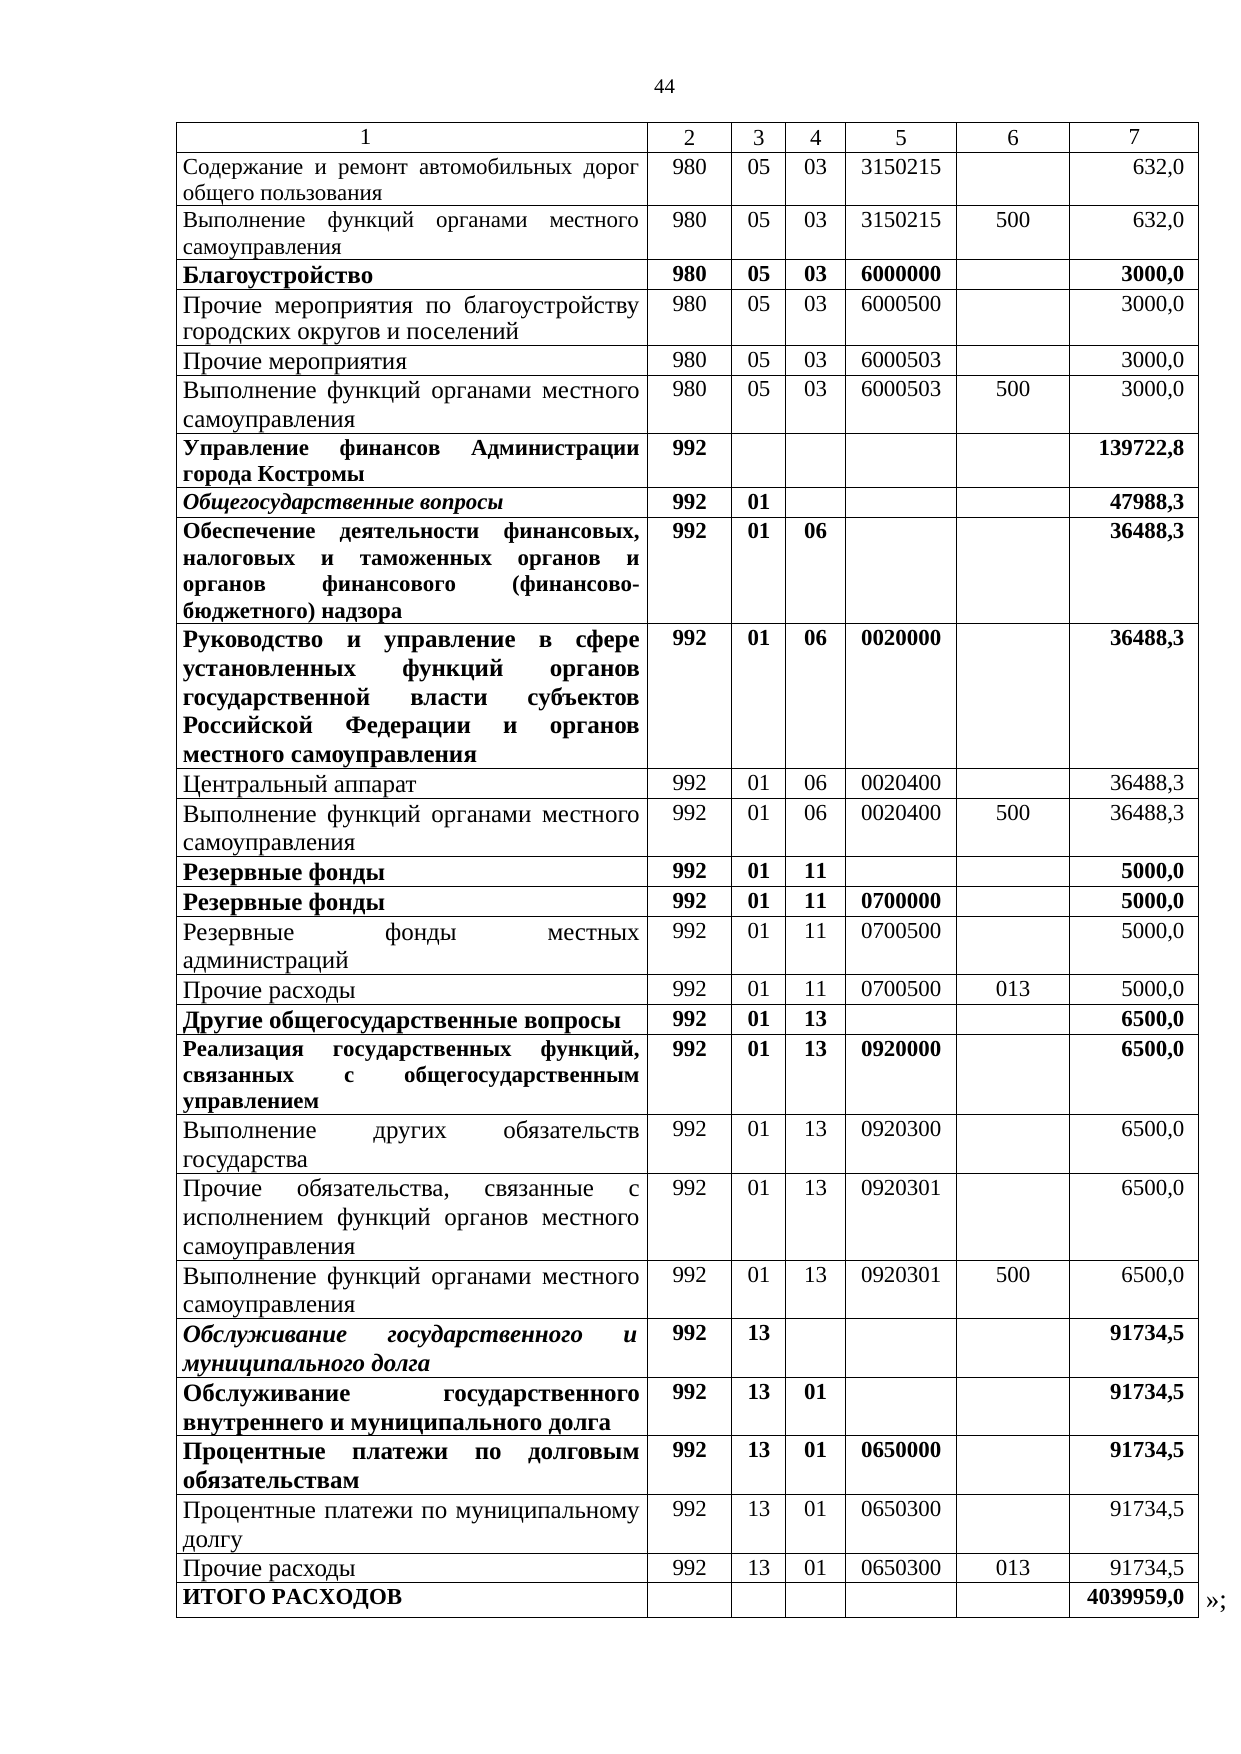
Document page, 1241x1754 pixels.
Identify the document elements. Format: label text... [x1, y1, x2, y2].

table_cell 01 [786, 1378, 845, 1435]
table_cell Выполнение функций органами местного самоуправления [177, 1261, 647, 1318]
table_cell [1199, 1004, 1235, 1034]
table_cell [957, 1583, 1069, 1617]
table_cell [1199, 856, 1235, 886]
table_header [1199, 122, 1235, 152]
table_cell [1199, 1260, 1235, 1318]
table_cell 992 [648, 1554, 731, 1582]
table_cell 36488,3 [1070, 769, 1198, 798]
table_cell 0700500 [846, 917, 956, 974]
table_cell [1199, 345, 1235, 374]
table_cell 01 [732, 1261, 785, 1318]
table_cell 0020400 [846, 769, 956, 798]
table_cell 05 [732, 206, 785, 259]
table_cell 6500,0 [1070, 1261, 1198, 1318]
table_cell 01 [732, 1174, 785, 1260]
table_cell [732, 1583, 785, 1617]
table_cell 3000,0 [1070, 290, 1198, 345]
table_cell [957, 624, 1069, 768]
table_cell 05 [732, 346, 785, 374]
table_cell 03 [786, 376, 845, 433]
table_cell [957, 1319, 1069, 1377]
table_cell 980 [648, 206, 731, 259]
table_cell 03 [786, 346, 845, 374]
table_cell [786, 1319, 845, 1377]
table_cell 11 [786, 887, 845, 916]
table_cell [846, 434, 956, 487]
table_cell 992 [648, 1261, 731, 1318]
table_cell 992 [648, 434, 731, 487]
table_cell 91734,5 [1070, 1378, 1198, 1435]
table_cell 36488,3 [1070, 624, 1198, 768]
table_cell 992 [648, 857, 731, 886]
table_cell 01 [732, 518, 785, 623]
table_cell 3150215 [846, 206, 956, 259]
table_cell 03 [786, 153, 845, 205]
table_cell 992 [648, 769, 731, 798]
table_cell 500 [957, 799, 1069, 856]
table_cell Управление финансов Администрации города Костромы [177, 434, 647, 487]
table_cell 13 [732, 1319, 785, 1377]
table_cell [1199, 259, 1235, 289]
table_cell 3150215 [846, 153, 956, 205]
table_cell 91734,5 [1070, 1495, 1198, 1552]
table_cell [1199, 1435, 1235, 1494]
table_cell [1199, 1377, 1235, 1435]
table_cell [1199, 517, 1235, 623]
table_cell 91734,5 [1070, 1554, 1198, 1582]
table_cell [957, 346, 1069, 374]
table_cell 91734,5 [1070, 1436, 1198, 1494]
table_cell Центральный аппарат [177, 769, 647, 798]
table_cell 6000503 [846, 346, 956, 374]
table_cell 992 [648, 518, 731, 623]
table_cell 0920300 [846, 1115, 956, 1172]
table_cell 01 [786, 1436, 845, 1494]
table_cell [846, 518, 956, 623]
table_cell [1199, 487, 1235, 517]
table_cell [957, 434, 1069, 487]
table_cell 0920301 [846, 1261, 956, 1318]
table_cell Обеспечение деятельности финансовых, налоговых и таможенных органов и органов финансового (финансово-бюджетного) надзора [177, 518, 647, 623]
table_cell 0920301 [846, 1174, 956, 1260]
table_cell 06 [786, 799, 845, 856]
table_cell [1199, 1494, 1235, 1552]
table_cell [957, 917, 1069, 974]
table_cell [786, 488, 845, 517]
table_cell [957, 1035, 1069, 1114]
table_cell 992 [648, 1005, 731, 1034]
table_cell [1199, 623, 1235, 768]
table_cell 13 [732, 1554, 785, 1582]
table_cell 05 [732, 260, 785, 289]
table_cell 11 [786, 917, 845, 974]
table_cell 01 [732, 769, 785, 798]
table_cell 6000503 [846, 376, 956, 433]
table_cell 992 [648, 488, 731, 517]
table_cell 992 [648, 1319, 731, 1377]
table_cell 01 [732, 917, 785, 974]
table_cell [1199, 205, 1235, 259]
table_cell 13 [786, 1115, 845, 1172]
table_cell 5000,0 [1070, 917, 1198, 974]
table_cell Благоустройство [177, 260, 647, 289]
table_cell Прочие расходы [177, 1554, 647, 1582]
table_cell 4039959,0 [1070, 1583, 1198, 1617]
table_cell Прочие расходы [177, 975, 647, 1004]
table_cell Прочие мероприятия [177, 346, 647, 374]
table_cell Реализация государственных функций, связанных с общегосударственным управлением [177, 1035, 647, 1114]
table_cell [846, 1378, 956, 1435]
table_cell 05 [732, 153, 785, 205]
table_cell Общегосударственные вопросы [177, 488, 647, 517]
table_cell 980 [648, 290, 731, 345]
table_cell 992 [648, 975, 731, 1004]
table_cell Другие общегосударственные вопросы [177, 1005, 647, 1034]
table_cell 992 [648, 1035, 731, 1114]
table_cell 992 [648, 887, 731, 916]
table_cell 01 [732, 1005, 785, 1034]
table_cell [1199, 289, 1235, 345]
table_cell [1199, 1173, 1235, 1260]
table_cell [1199, 768, 1235, 798]
table_cell 6000500 [846, 290, 956, 345]
table_cell 3000,0 [1070, 346, 1198, 374]
table_cell Процентные платежи по муниципальному долгу [177, 1495, 647, 1552]
table_cell 5000,0 [1070, 887, 1198, 916]
table_cell [1199, 916, 1235, 974]
table_cell Прочие мероприятия по благоустройству городских округов и поселений [177, 290, 647, 345]
table_cell 992 [648, 1115, 731, 1172]
table_cell 0650300 [846, 1554, 956, 1582]
table_cell 0920000 [846, 1035, 956, 1114]
table_cell 5000,0 [1070, 975, 1198, 1004]
table_cell 6500,0 [1070, 1174, 1198, 1260]
table_cell 0650000 [846, 1436, 956, 1494]
table_cell 6500,0 [1070, 1115, 1198, 1172]
table_cell [957, 260, 1069, 289]
table_cell 06 [786, 518, 845, 623]
table_cell ИТОГО РАСХОДОВ [177, 1583, 647, 1617]
table_cell 01 [732, 624, 785, 768]
table_cell Обслуживание государственного и муниципального долга [177, 1319, 647, 1377]
table_cell Руководство и управление в сфере установленных функций органов государственной власти субъектов Российской Федерации и органов местного самоуправления [177, 624, 647, 768]
table_cell 980 [648, 153, 731, 205]
table_cell Выполнение функций органами местного самоуправления [177, 376, 647, 433]
table_cell [1199, 433, 1235, 487]
table_header 1 [177, 123, 647, 152]
table_cell [846, 857, 956, 886]
table_cell [1199, 974, 1235, 1004]
table_cell 139722,8 [1070, 434, 1198, 487]
table_cell 01 [732, 488, 785, 517]
table_cell 03 [786, 260, 845, 289]
table_cell [846, 488, 956, 517]
table_cell 992 [648, 1378, 731, 1435]
table_cell 13 [732, 1378, 785, 1435]
table_cell [1199, 1114, 1235, 1172]
table_header 4 [786, 123, 845, 152]
table_cell 992 [648, 1436, 731, 1494]
table_cell 13 [786, 1035, 845, 1114]
table_cell 0700500 [846, 975, 956, 1004]
table_cell 11 [786, 975, 845, 1004]
table_header 2 [648, 123, 731, 152]
table_cell 13 [732, 1495, 785, 1552]
table_cell [957, 887, 1069, 916]
table_cell Обслуживание государственного внутреннего и муниципального долга [177, 1378, 647, 1435]
table_header 5 [846, 123, 956, 152]
table_cell [957, 1115, 1069, 1172]
table_cell Прочие обязательства, связанные с исполнением функций органов местного самоуправления [177, 1174, 647, 1260]
table_cell 992 [648, 917, 731, 974]
table_cell 6000000 [846, 260, 956, 289]
table_cell 06 [786, 769, 845, 798]
table_cell 992 [648, 1174, 731, 1260]
table_cell 980 [648, 376, 731, 433]
table_header 3 [732, 123, 785, 152]
table_cell 980 [648, 260, 731, 289]
table_cell 01 [786, 1554, 845, 1582]
table_cell »; [1199, 1582, 1235, 1617]
table_cell 01 [732, 887, 785, 916]
table_cell [1199, 1034, 1235, 1114]
table_cell [957, 1495, 1069, 1552]
table_cell 013 [957, 1554, 1069, 1582]
table_cell 01 [732, 1035, 785, 1114]
table_cell [957, 290, 1069, 345]
table_cell [786, 434, 845, 487]
table_cell 11 [786, 857, 845, 886]
table_cell [957, 488, 1069, 517]
table_cell 5000,0 [1070, 857, 1198, 886]
table_cell [786, 1583, 845, 1617]
table_cell 13 [732, 1436, 785, 1494]
table_cell 13 [786, 1005, 845, 1034]
table_cell Выполнение функций органами местного самоуправления [177, 799, 647, 856]
table_cell [957, 1005, 1069, 1034]
table_cell 13 [786, 1174, 845, 1260]
table_cell 03 [786, 290, 845, 345]
table_cell 06 [786, 624, 845, 768]
table_cell [846, 1319, 956, 1377]
table_cell 36488,3 [1070, 518, 1198, 623]
table_cell 6500,0 [1070, 1035, 1198, 1114]
table_cell [957, 1436, 1069, 1494]
table_cell 13 [786, 1261, 845, 1318]
table_cell 992 [648, 799, 731, 856]
table_cell 6500,0 [1070, 1005, 1198, 1034]
table_header 6 [957, 123, 1069, 152]
table_cell [957, 769, 1069, 798]
table_cell 91734,5 [1070, 1319, 1198, 1377]
table_cell [1199, 1553, 1235, 1582]
table_cell 47988,3 [1070, 488, 1198, 517]
table_cell 01 [732, 1115, 785, 1172]
table_cell 3000,0 [1070, 260, 1198, 289]
table_cell 632,0 [1070, 153, 1198, 205]
table_cell [732, 434, 785, 487]
table_cell Выполнение других обязательств государства [177, 1115, 647, 1172]
table_cell Резервные фонды местных администраций [177, 917, 647, 974]
table_cell 500 [957, 206, 1069, 259]
table_header 7 [1070, 123, 1198, 152]
table_cell 01 [732, 857, 785, 886]
table_cell [648, 1583, 731, 1617]
table_cell 980 [648, 346, 731, 374]
table_cell 0700000 [846, 887, 956, 916]
table_cell [1199, 375, 1235, 433]
table_cell 05 [732, 290, 785, 345]
table_cell 05 [732, 376, 785, 433]
table_cell [957, 857, 1069, 886]
table_cell [1199, 152, 1235, 205]
table_cell 0020000 [846, 624, 956, 768]
table_cell [957, 518, 1069, 623]
table_cell [1199, 798, 1235, 856]
table_cell Процентные платежи по долговым обязательствам [177, 1436, 647, 1494]
table_cell 3000,0 [1070, 376, 1198, 433]
table_cell 03 [786, 206, 845, 259]
table_cell 0020400 [846, 799, 956, 856]
table_cell Резервные фонды [177, 857, 647, 886]
table_cell [1199, 886, 1235, 916]
table_cell [846, 1005, 956, 1034]
table_cell 013 [957, 975, 1069, 1004]
table_cell 01 [786, 1495, 845, 1552]
table_cell 36488,3 [1070, 799, 1198, 856]
table_cell 500 [957, 1261, 1069, 1318]
table_cell 992 [648, 624, 731, 768]
table_cell 992 [648, 1495, 731, 1552]
table_cell 0650300 [846, 1495, 956, 1552]
table_cell 632,0 [1070, 206, 1198, 259]
table_cell 01 [732, 975, 785, 1004]
table_cell [1199, 1318, 1235, 1377]
table_cell Выполнение функций органами местного самоуправления [177, 206, 647, 259]
table_cell [957, 1174, 1069, 1260]
table_cell Резервные фонды [177, 887, 647, 916]
table_cell Содержание и ремонт автомобильных дорог общего пользования [177, 153, 647, 205]
table_cell [846, 1583, 956, 1617]
table_cell 01 [732, 799, 785, 856]
table_cell 500 [957, 376, 1069, 433]
table_cell [957, 153, 1069, 205]
table_cell [957, 1378, 1069, 1435]
